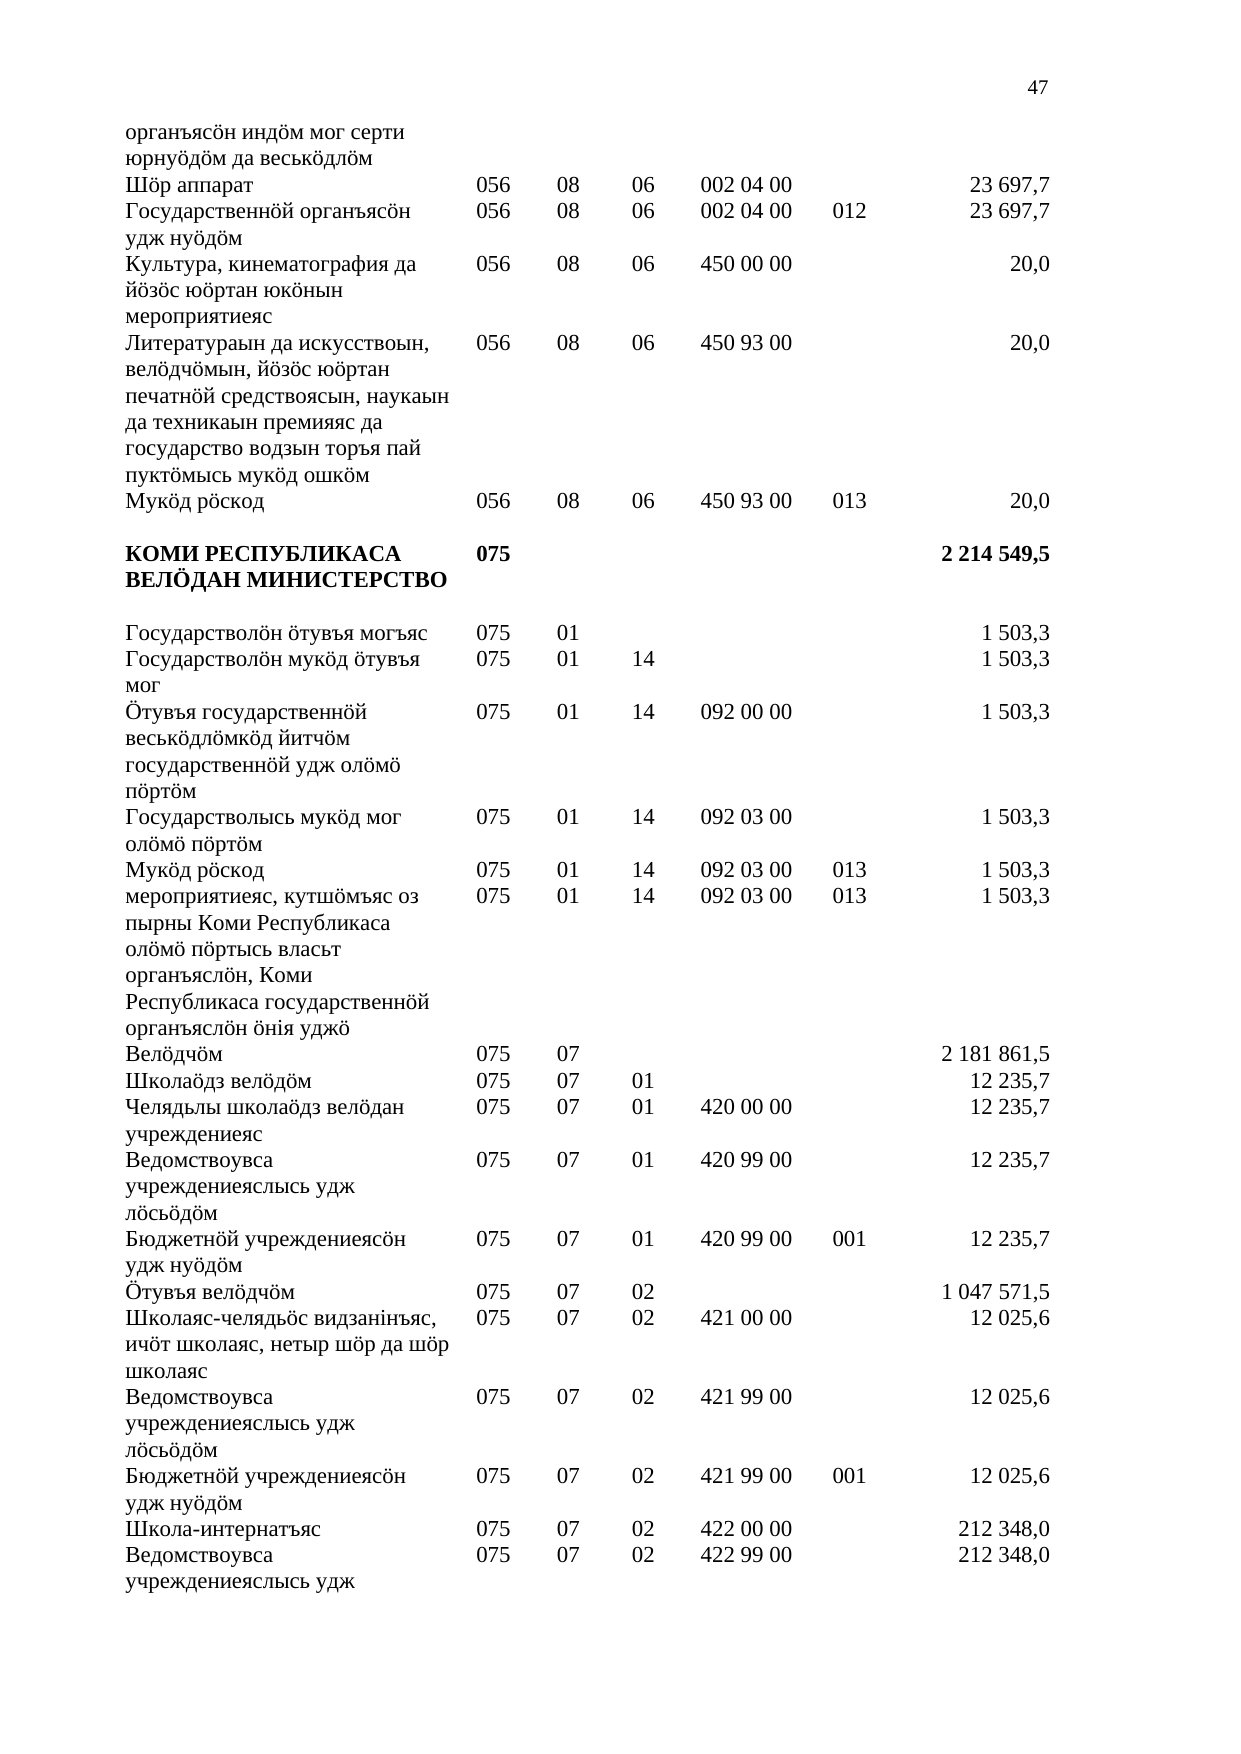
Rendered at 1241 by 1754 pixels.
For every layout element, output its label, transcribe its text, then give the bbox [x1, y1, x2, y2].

table_cell Шöр аппарат [119, 171, 456, 197]
table_cell 07 [531, 1383, 606, 1462]
table_cell 01 [531, 619, 606, 645]
table_cell 12 025,6 [887, 1304, 1056, 1383]
table_cell 14 [606, 645, 681, 698]
table_cell Челядьлы школаöдз велöдан учреждениеяс [119, 1093, 456, 1146]
table_cell [1056, 171, 1093, 197]
table_cell [1056, 619, 1093, 645]
table_cell [531, 540, 606, 619]
table_cell Велöдчöм [119, 1041, 456, 1067]
table_cell [606, 1041, 681, 1067]
table_cell 20,0 [887, 329, 1056, 487]
table_cell 14 [606, 803, 681, 856]
table_cell 092 03 00 [681, 803, 812, 856]
table_cell 08 [531, 197, 606, 250]
table_cell 20,0 [887, 487, 1056, 540]
table_cell 1 503,3 [887, 645, 1056, 698]
table_cell [812, 329, 887, 487]
table_cell [606, 540, 681, 619]
table_cell 1 503,3 [887, 698, 1056, 803]
table_cell 01 [531, 856, 606, 882]
table_cell [1056, 1146, 1093, 1225]
table_cell 075 [456, 1515, 531, 1541]
table_cell 056 [456, 197, 531, 250]
table_cell Государстволысь мукöд мог олöмö пöртöм [119, 803, 456, 856]
table_cell 056 [456, 487, 531, 540]
table_cell 420 00 00 [681, 1093, 812, 1146]
table_cell 056 [456, 250, 531, 329]
table_cell [1056, 197, 1093, 250]
table_cell 013 [812, 487, 887, 540]
table_cell КОМИ РЕСПУБЛИКАСА ВЕЛÖДАН МИНИСТЕРСТВО [119, 540, 456, 619]
table_cell 075 [456, 1304, 531, 1383]
table_cell [606, 619, 681, 645]
table_cell 075 [456, 803, 531, 856]
table_cell [1056, 118, 1093, 171]
table_cell 092 03 00 [681, 883, 812, 1041]
table_cell [1056, 856, 1093, 882]
table_cell [812, 619, 887, 645]
table_cell 14 [606, 856, 681, 882]
table_cell 12 235,7 [887, 1093, 1056, 1146]
table_cell [1056, 250, 1093, 329]
table_cell 075 [456, 540, 531, 619]
table_cell 02 [606, 1462, 681, 1515]
table_cell 2 214 549,5 [887, 540, 1056, 619]
table_cell 075 [456, 1225, 531, 1278]
table_cell Школаяс-челядьöс видзанiнъяс, ичöт школаяс, нетыр шöр да шöр школаяс [119, 1304, 456, 1383]
table_cell 06 [606, 250, 681, 329]
table_cell [1056, 487, 1093, 540]
table_cell Öтувъя велöдчöм [119, 1278, 456, 1304]
table_cell 450 93 00 [681, 487, 812, 540]
table_cell [1056, 803, 1093, 856]
table_cell 1 503,3 [887, 619, 1056, 645]
table_cell Школа-интернатъяс [119, 1515, 456, 1541]
table_cell [812, 803, 887, 856]
table_cell 02 [606, 1515, 681, 1541]
table_cell 075 [456, 619, 531, 645]
table_cell 001 [812, 1225, 887, 1278]
table_cell [1056, 329, 1093, 487]
table_cell 421 99 00 [681, 1383, 812, 1462]
table_cell 075 [456, 1278, 531, 1304]
table_cell Государстволöн öтувъя могъяс [119, 619, 456, 645]
table_cell [1056, 1278, 1093, 1304]
table_cell Бюджетнöй учреждениеясöн удж нуöдöм [119, 1462, 456, 1515]
table_cell 07 [531, 1515, 606, 1541]
table_cell [812, 1304, 887, 1383]
table_cell 422 99 00 [681, 1541, 812, 1594]
table_cell 12 025,6 [887, 1383, 1056, 1462]
table_cell 02 [606, 1541, 681, 1594]
table_cell 420 99 00 [681, 1146, 812, 1225]
table_cell 013 [812, 856, 887, 882]
table_cell 075 [456, 856, 531, 882]
table_cell 06 [606, 487, 681, 540]
table_cell 075 [456, 1383, 531, 1462]
table_cell [531, 118, 606, 171]
table_cell [812, 1383, 887, 1462]
table_cell 08 [531, 250, 606, 329]
table_cell 01 [531, 883, 606, 1041]
table_cell Öтувъя государственнöй веськöдлöмкöд йитчöм государственнöй удж олöмö пöртöм [119, 698, 456, 803]
table_cell 01 [606, 1225, 681, 1278]
table_cell [1056, 1462, 1093, 1515]
table_cell [681, 1041, 812, 1067]
table_cell 14 [606, 698, 681, 803]
table_cell Мукöд рöскод [119, 487, 456, 540]
table_cell [681, 619, 812, 645]
table_cell 08 [531, 171, 606, 197]
table_cell 075 [456, 1146, 531, 1225]
table_cell 06 [606, 197, 681, 250]
table_cell 422 00 00 [681, 1515, 812, 1541]
table_cell Школаöдз велöдöм [119, 1067, 456, 1093]
table_cell 12 235,7 [887, 1146, 1056, 1225]
table_cell [681, 645, 812, 698]
table_cell 075 [456, 1041, 531, 1067]
table_cell Литератураын да искусствоын, велöдчöмын, йöзöс юöртан печатнöй средствоясын, наукаын да техникаын премияяс да государство водзын торъя пай пуктöмысь мукöд ошкöм [119, 329, 456, 487]
table_cell [887, 118, 1056, 171]
table_cell 12 235,7 [887, 1067, 1056, 1093]
table_cell 01 [531, 803, 606, 856]
table_cell 23 697,7 [887, 171, 1056, 197]
table_cell 075 [456, 645, 531, 698]
table_cell 092 03 00 [681, 856, 812, 882]
table_cell 20,0 [887, 250, 1056, 329]
table_cell [1056, 1515, 1093, 1541]
table_cell 01 [531, 645, 606, 698]
table_cell 013 [812, 883, 887, 1041]
table_cell 07 [531, 1067, 606, 1093]
table_cell 075 [456, 698, 531, 803]
table_cell [456, 118, 531, 171]
table_cell 08 [531, 487, 606, 540]
table_cell Мукöд рöскод [119, 856, 456, 882]
table_cell 23 697,7 [887, 197, 1056, 250]
table_cell [1056, 698, 1093, 803]
table_cell [812, 1278, 887, 1304]
table_cell 07 [531, 1146, 606, 1225]
table_cell 056 [456, 171, 531, 197]
table_cell 07 [531, 1462, 606, 1515]
table_cell 01 [606, 1146, 681, 1225]
table_cell 012 [812, 197, 887, 250]
table_cell 12 235,7 [887, 1225, 1056, 1278]
table_cell Государственнöй органъясöн удж нуöдöм [119, 197, 456, 250]
table_cell [812, 1541, 887, 1594]
table_cell 450 93 00 [681, 329, 812, 487]
table_cell [1056, 1225, 1093, 1278]
table_cell 056 [456, 329, 531, 487]
table_cell [812, 250, 887, 329]
table_cell Ведомствоувса учреждениеяслысь удж [119, 1541, 456, 1594]
table_cell [1056, 1093, 1093, 1146]
table_cell Культура, кинематография да йöзöс юöртан юкöнын мероприятиеяс [119, 250, 456, 329]
table_cell 01 [531, 698, 606, 803]
table_cell 07 [531, 1541, 606, 1594]
table_cell [812, 1041, 887, 1067]
table_cell 075 [456, 1093, 531, 1146]
table_cell [812, 1146, 887, 1225]
table_cell 02 [606, 1278, 681, 1304]
table_cell Государстволöн мукöд öтувъя мог [119, 645, 456, 698]
table_cell [681, 1067, 812, 1093]
table_cell 06 [606, 171, 681, 197]
table_cell [1056, 1067, 1093, 1093]
table_cell [812, 1515, 887, 1541]
table_cell 075 [456, 1067, 531, 1093]
table_cell 212 348,0 [887, 1541, 1056, 1594]
table_cell [1056, 540, 1093, 619]
table_cell [606, 118, 681, 171]
table_cell [812, 645, 887, 698]
table_cell 08 [531, 329, 606, 487]
table_cell Ведомствоувса учреждениеяслысь удж лöсьöдöм [119, 1383, 456, 1462]
table_cell 2 181 861,5 [887, 1041, 1056, 1067]
table_cell 001 [812, 1462, 887, 1515]
table_cell 1 503,3 [887, 856, 1056, 882]
table_cell [812, 698, 887, 803]
table_cell 14 [606, 883, 681, 1041]
table_cell 075 [456, 1541, 531, 1594]
table_cell Ведомствоувса учреждениеяслысь удж лöсьöдöм [119, 1146, 456, 1225]
table_cell 07 [531, 1093, 606, 1146]
table_cell 421 00 00 [681, 1304, 812, 1383]
table_cell 075 [456, 1462, 531, 1515]
table_cell [812, 171, 887, 197]
table_cell 01 [606, 1093, 681, 1146]
table_cell Бюджетнöй учреждениеясöн удж нуöдöм [119, 1225, 456, 1278]
table_cell 01 [606, 1067, 681, 1093]
table_cell 07 [531, 1041, 606, 1067]
table_cell 002 04 00 [681, 197, 812, 250]
table_cell 421 99 00 [681, 1462, 812, 1515]
table_cell [1056, 883, 1093, 1041]
table_cell [1056, 1383, 1093, 1462]
table_cell 420 99 00 [681, 1225, 812, 1278]
table_cell [681, 118, 812, 171]
table_cell [681, 540, 812, 619]
table_cell 12 025,6 [887, 1462, 1056, 1515]
table_cell [812, 1093, 887, 1146]
table_cell [812, 118, 887, 171]
table_cell 02 [606, 1383, 681, 1462]
table_cell [1056, 1041, 1093, 1067]
table_cell 092 00 00 [681, 698, 812, 803]
table_cell органъясöн индöм мог серти юрнуöдöм да веськöдлöм [119, 118, 456, 171]
table_cell 1 503,3 [887, 883, 1056, 1041]
table_cell 1 503,3 [887, 803, 1056, 856]
table_cell 1 047 571,5 [887, 1278, 1056, 1304]
table_cell мероприятиеяс, кутшöмъяс оз пырны Коми Республикаса олöмö пöртысь власьт органъяслöн, Коми Республикаса государственнöй органъяслöн öнiя уджö [119, 883, 456, 1041]
table_cell 212 348,0 [887, 1515, 1056, 1541]
table_cell 450 00 00 [681, 250, 812, 329]
table_cell [812, 1067, 887, 1093]
table_cell [1056, 1304, 1093, 1383]
table_cell 06 [606, 329, 681, 487]
table_cell 07 [531, 1304, 606, 1383]
table_cell 07 [531, 1278, 606, 1304]
table_cell [681, 1278, 812, 1304]
table_cell [1056, 645, 1093, 698]
table_cell [812, 540, 887, 619]
table_cell 075 [456, 883, 531, 1041]
table_cell [1056, 1541, 1093, 1594]
table_cell 002 04 00 [681, 171, 812, 197]
table_cell 02 [606, 1304, 681, 1383]
table_cell 07 [531, 1225, 606, 1278]
